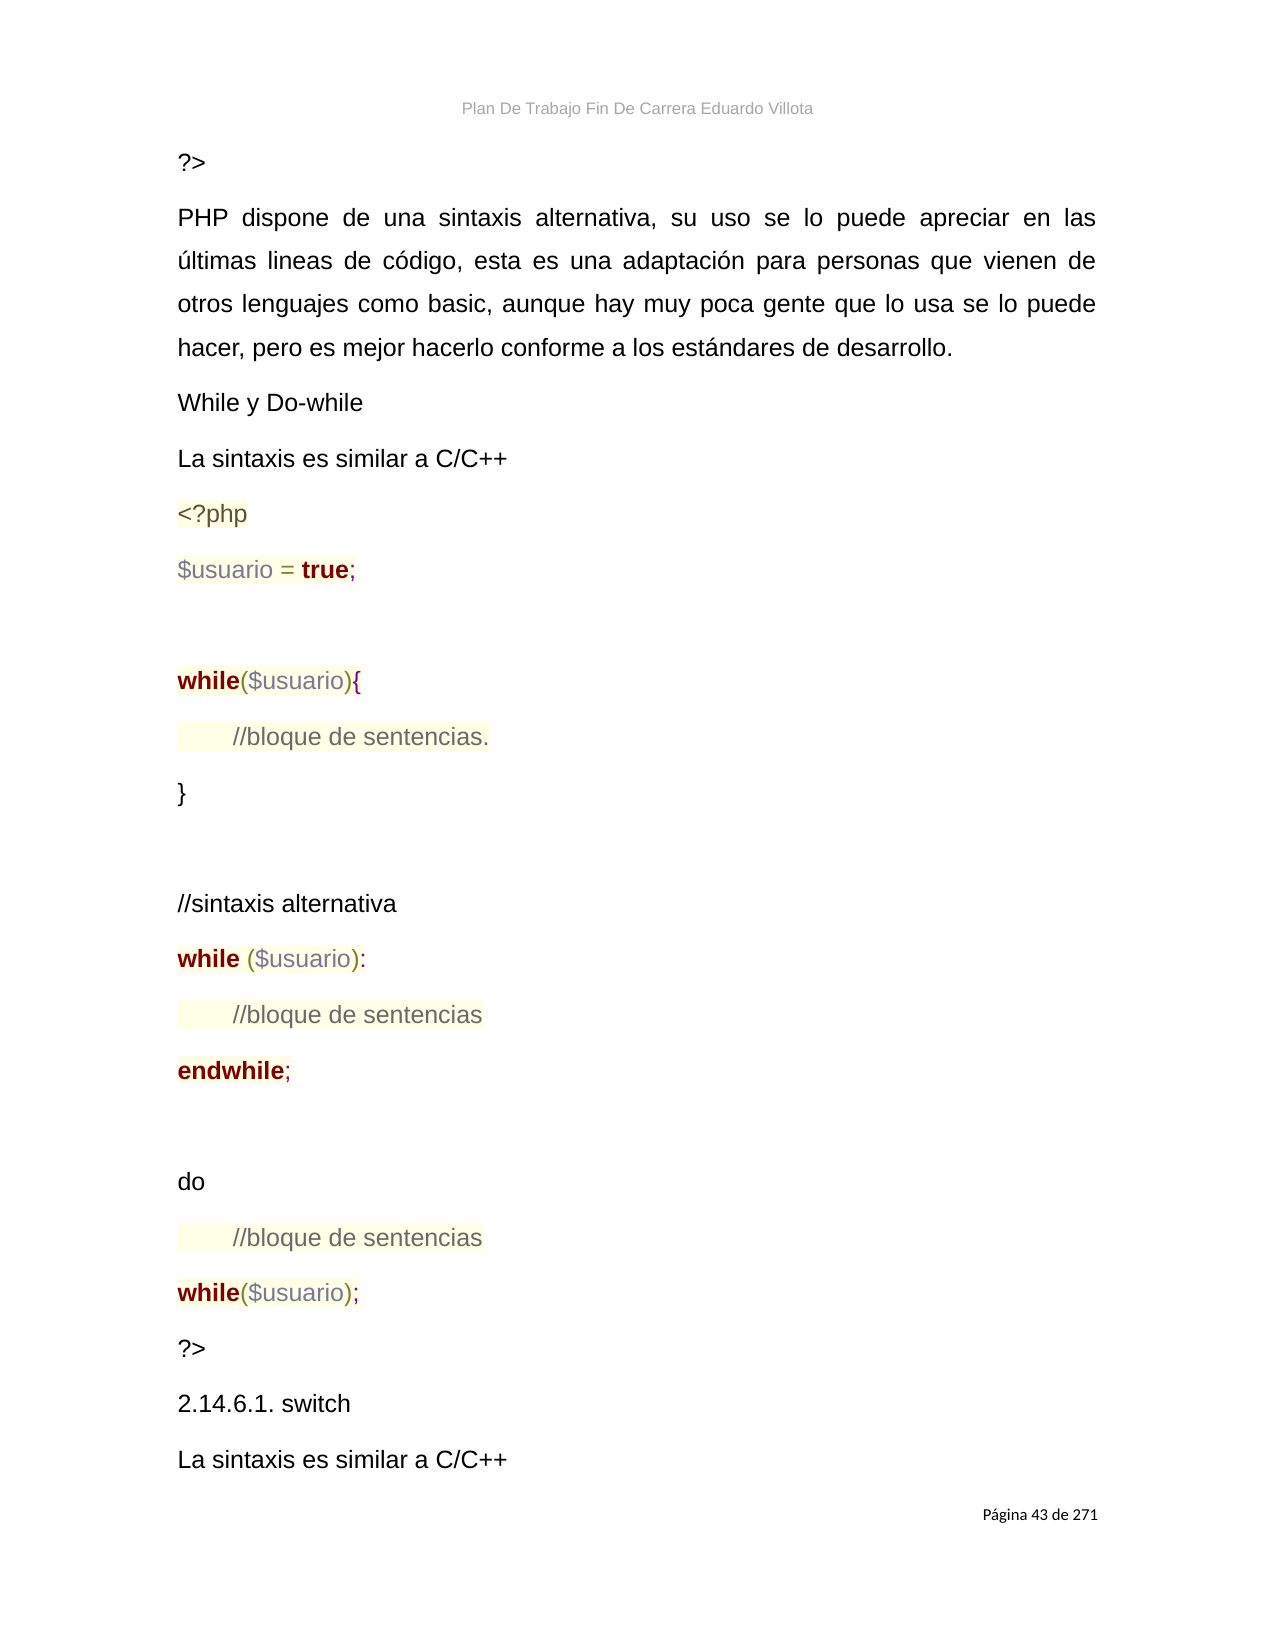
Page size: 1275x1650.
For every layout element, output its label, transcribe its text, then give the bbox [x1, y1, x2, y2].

text ?> [177, 1334, 1098, 1363]
text while($usuario){ [177, 666, 1098, 695]
text <?php [177, 499, 1098, 528]
text PHP dispone de una sintaxis alternativa, su uso se lo puede apreciar en las últimas lineas de código, esta es una adaptación para personas que vienen de otros lenguajes como basic, aunque hay muy poca gente que lo usa se lo puede hacer, pero es mejor hacerlo conforme a los estándares de desarrollo. [177, 203, 1098, 361]
text ?> [177, 148, 1098, 176]
text //bloque de sentencias. [177, 722, 1098, 751]
text //bloque de sentencias [177, 1223, 1098, 1251]
text 2.14.6.1. switch [177, 1389, 1098, 1418]
text La sintaxis es similar a C/C++ [177, 444, 1098, 473]
text $usuario = true; [177, 555, 1098, 584]
text //sintaxis alternativa [177, 889, 1098, 918]
text while($usuario); [177, 1278, 1098, 1307]
text } [177, 778, 1098, 806]
text //bloque de sentencias [177, 1000, 1098, 1029]
text While y Do-while [177, 388, 1098, 417]
text do [177, 1167, 1098, 1196]
text endwhile; [177, 1056, 1098, 1084]
text while ($usuario): [177, 944, 1098, 973]
text La sintaxis es similar a C/C++ [177, 1445, 1098, 1474]
